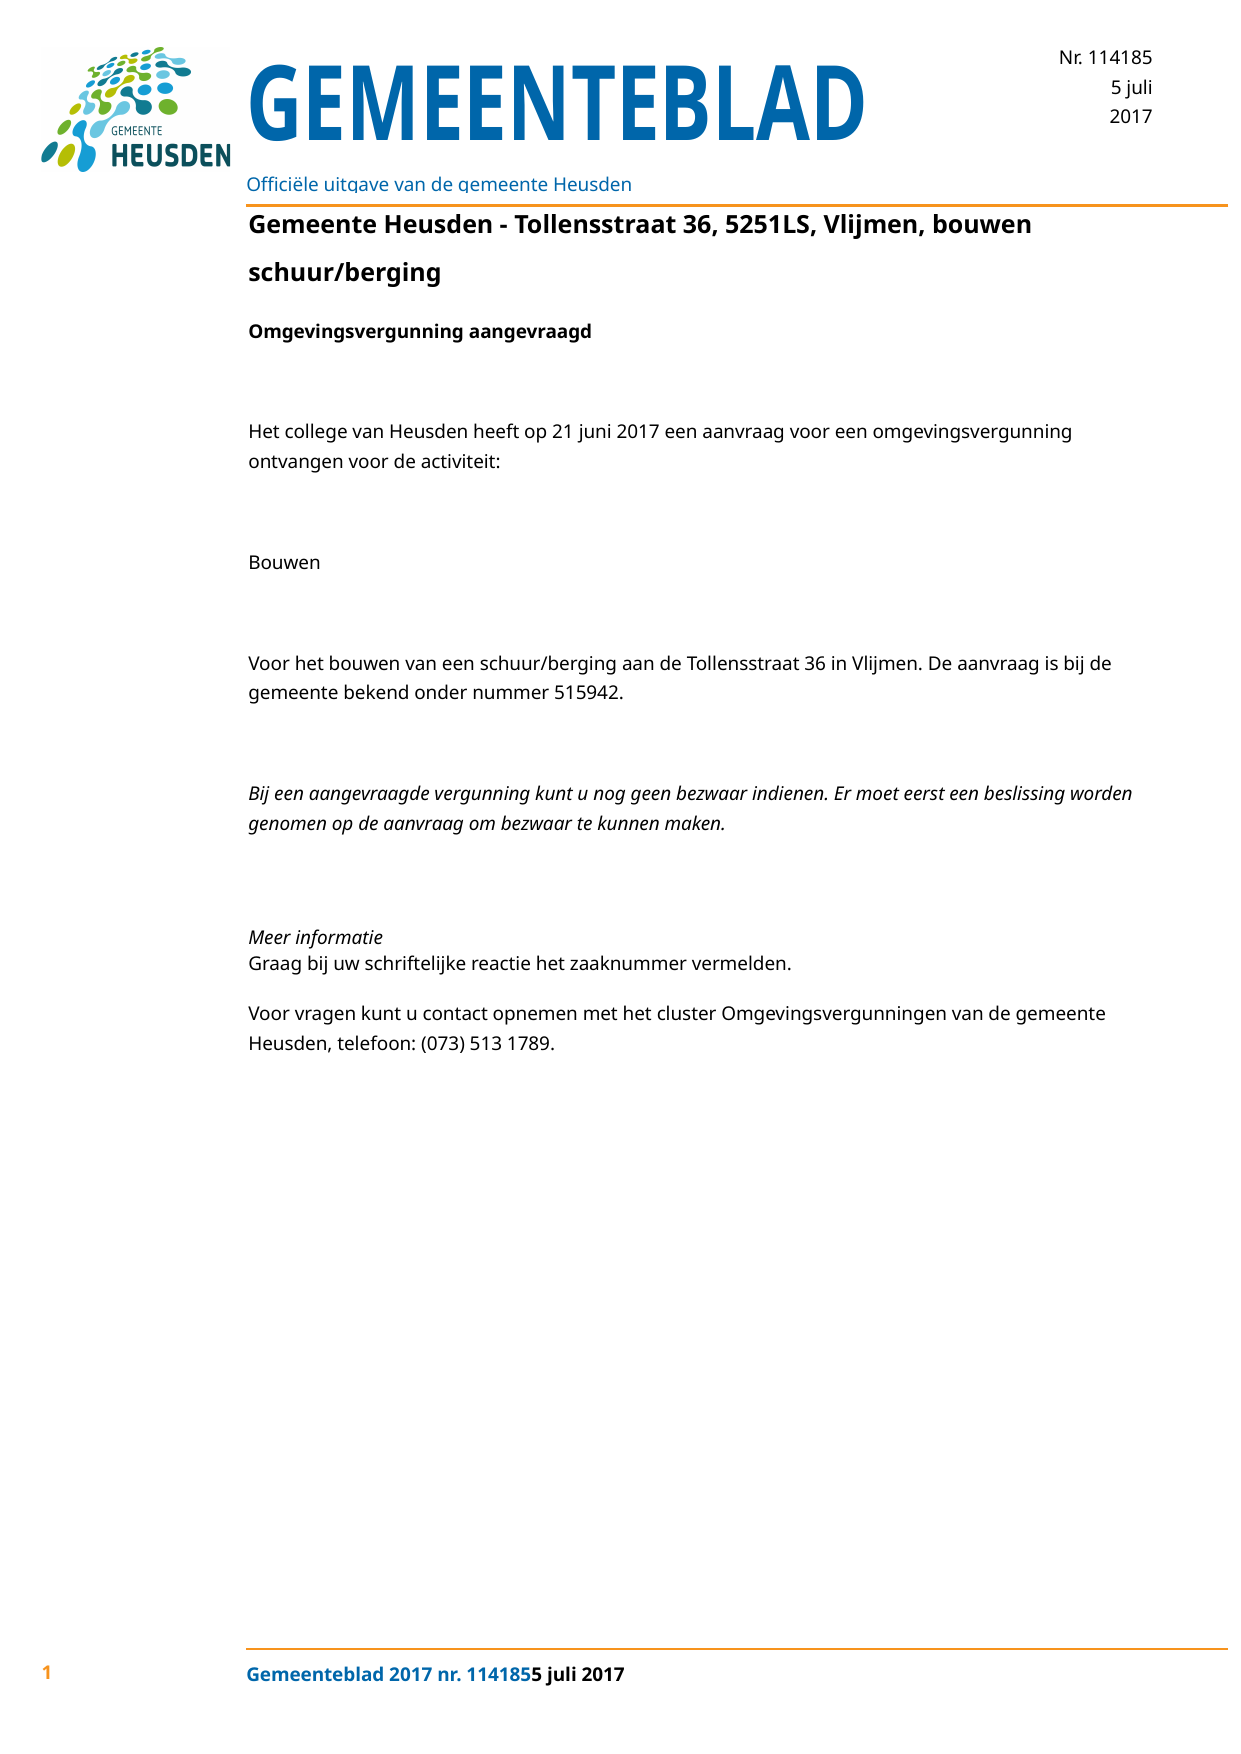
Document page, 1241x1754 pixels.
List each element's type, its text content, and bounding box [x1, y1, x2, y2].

text Graag bij uw schriftelijke reactie het zaaknummer vermelden. [248, 950, 1152, 976]
text Meer informatie [248, 924, 1152, 950]
text Gemeente Heusden - Tollensstraat 36, 5251LS, Vlijmen, bouwen schuur/berging [248, 207, 1152, 288]
text Voor het bouwen van een schuur/berging aan de Tollensstraat 36 in Vlijmen. De aanvraag is bij de gemeente bekend onder nummer 515942. [248, 650, 1152, 705]
text Omgevingsvergunning aangevraagd [248, 318, 1152, 344]
text Het college van Heusden heeft op 21 juni 2017 een aanvraag voor een omgevingsvergunning ontvangen voor de activiteit: [248, 419, 1152, 474]
text Voor vragen kunt u contact opnemen met het cluster Omgevingsvergunningen van de gemeente Heusden, telefoon: (073) 513 1789. [248, 1001, 1152, 1056]
picture [41, 47, 231, 172]
text Bouwen [248, 549, 1152, 575]
text Bij een aangevraagde vergunning kunt u nog geen bezwaar indienen. Er moet eerst een beslissing worden genomen op de aanvraag om bezwaar te kunnen maken. [248, 780, 1152, 836]
